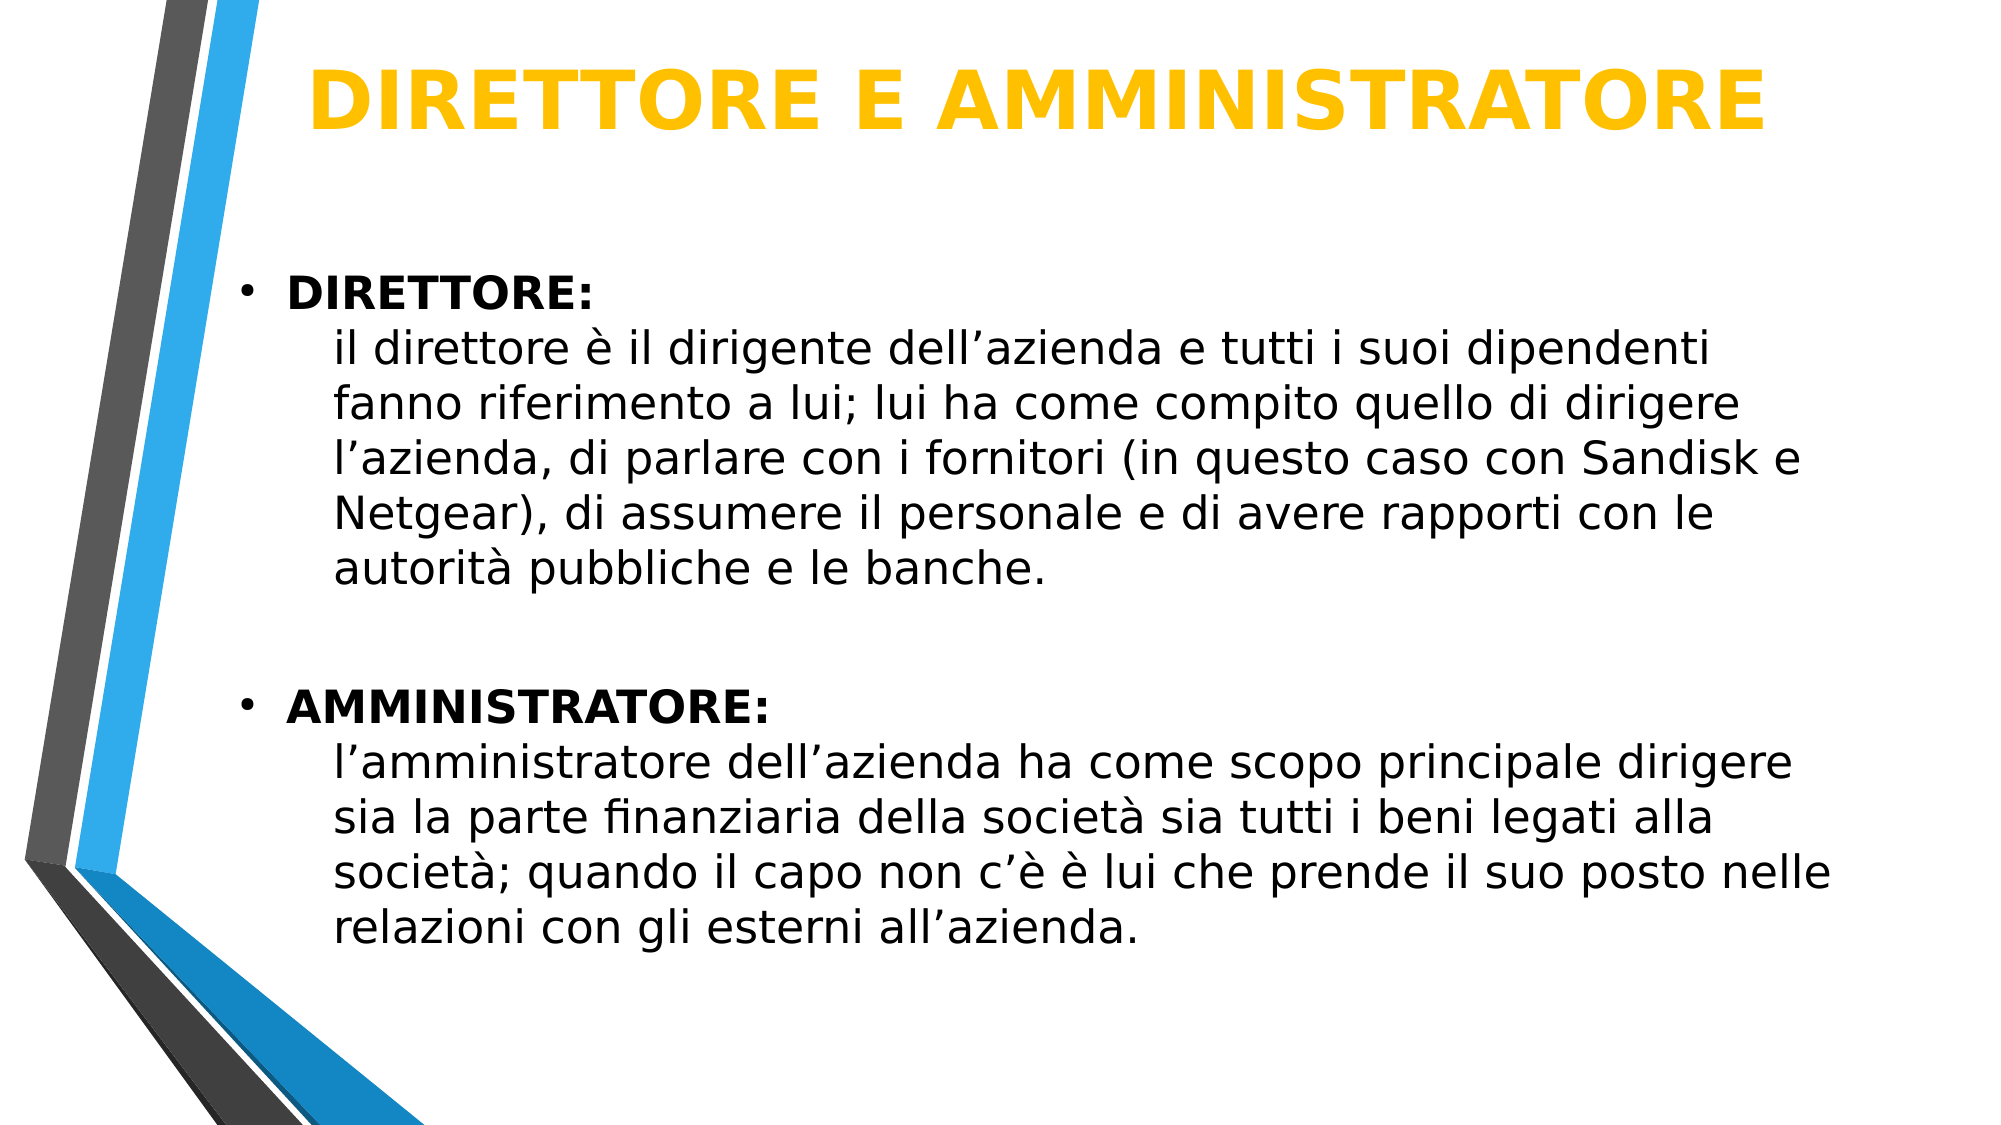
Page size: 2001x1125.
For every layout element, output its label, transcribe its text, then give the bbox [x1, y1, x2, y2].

title DIRETTORE E AMMINISTRATORE [118, 39, 1961, 154]
list DIRETTORE: il direttore è il dirigente dell’azienda e tutti i suoi dipendenti fanno riferimento a lui; lui ha come compito quello di dirigere l’azienda, di parlare con i fornitori (in questo caso con Sandisk e Netgear), di assumere il personale e di avere rapporti con le autorità pubbliche e le banche. AMMINISTRATORE: l’amministratore dell’azienda ha come scopo principale dirigere sia la parte finanziaria della società sia tutti i beni legati alla società; quando il capo non c’è è lui che prende il suo posto nelle relazioni con gli esterni all’azienda. [224, 244, 1866, 972]
